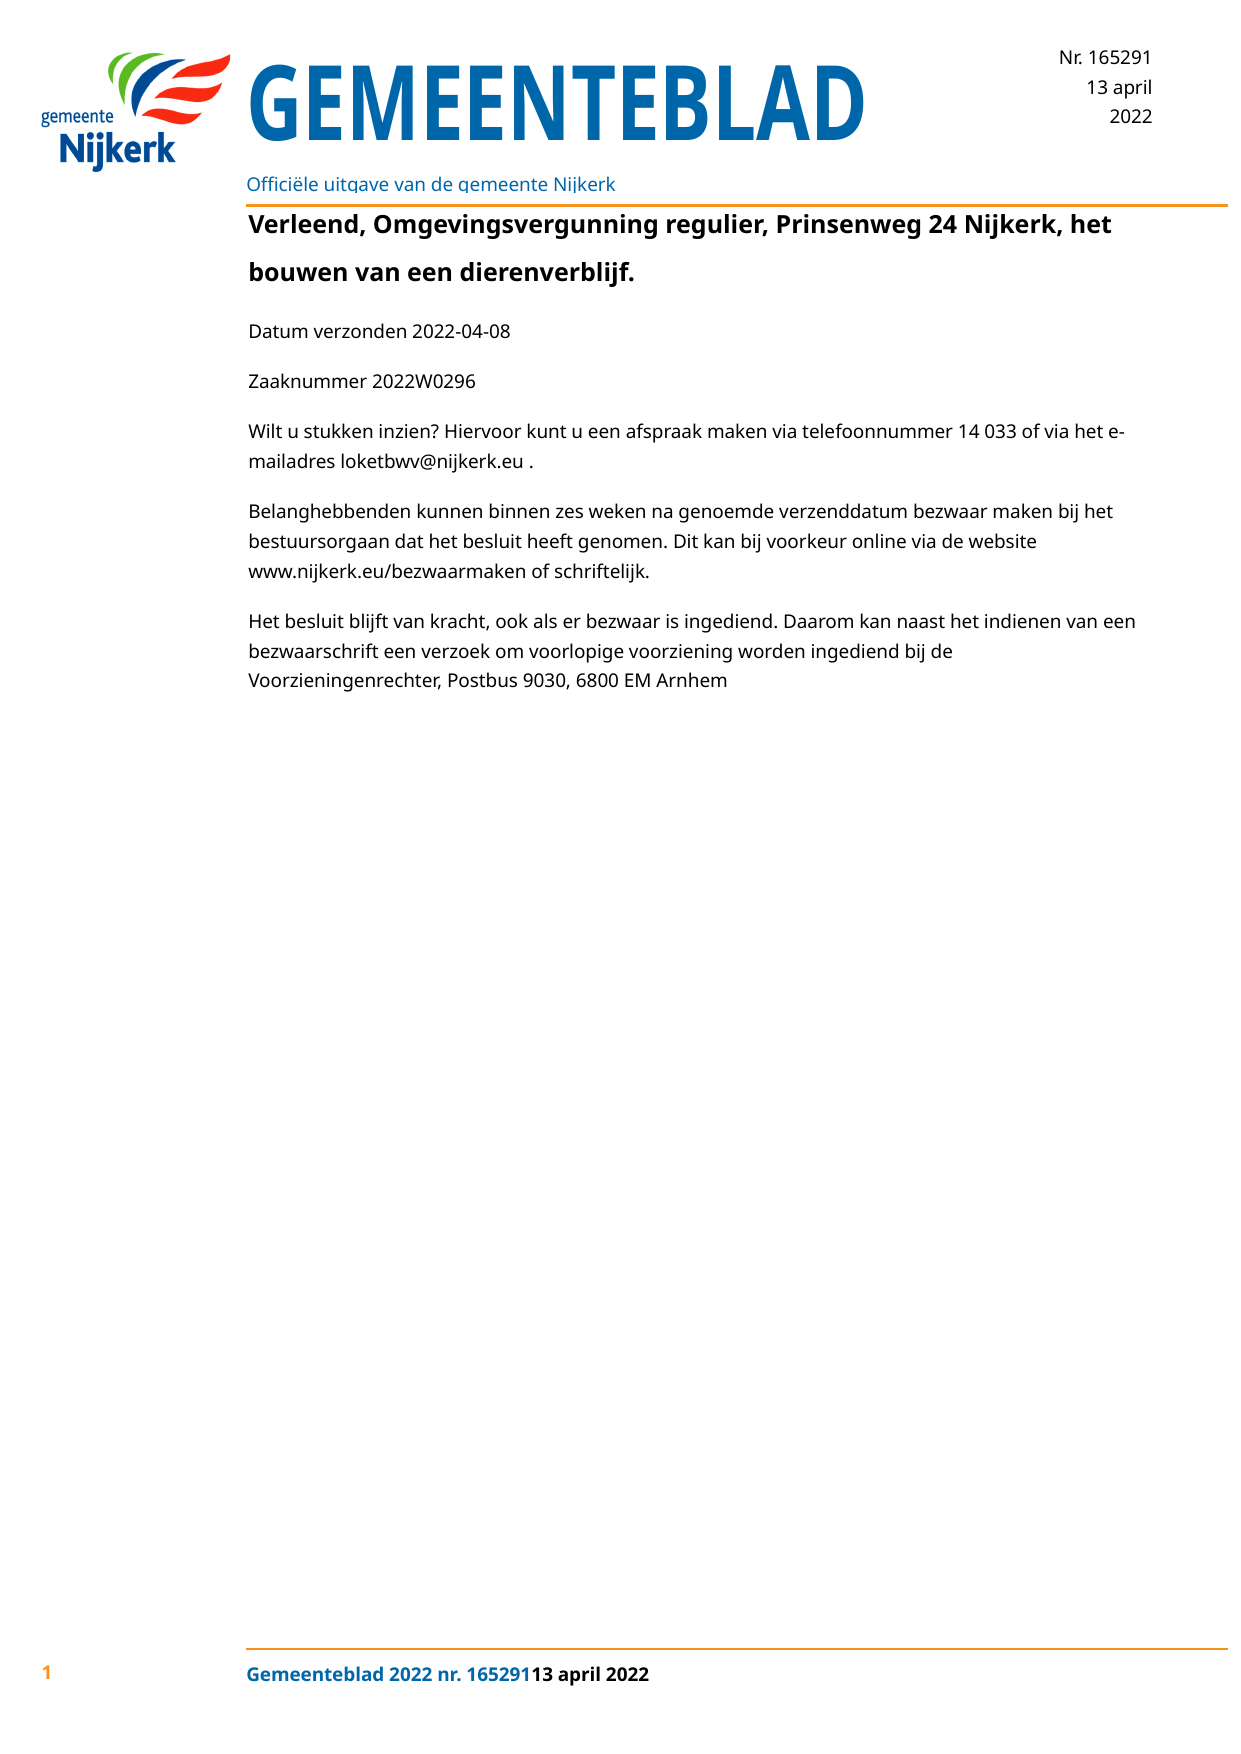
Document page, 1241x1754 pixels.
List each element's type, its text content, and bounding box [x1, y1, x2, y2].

text Datum verzonden 2022-04-08 [248, 318, 1152, 344]
text Wilt u stukken inzien? Hiervoor kunt u een afspraak maken via telefoonnummer 14 033 of via het e-mailadres loketbwv@nijkerk.eu . [248, 419, 1152, 474]
picture [41, 47, 231, 172]
text Belanghebbenden kunnen binnen zes weken na genoemde verzenddatum bezwaar maken bij het bestuursorgaan dat het besluit heeft genomen. Dit kan bij voorkeur online via de website www.nijkerk.eu/bezwaarmaken of schriftelijk. [248, 499, 1152, 584]
text Verleend, Omgevingsvergunning regulier, Prinsenweg 24 Nijkerk, het bouwen van een dierenverblijf. [248, 207, 1152, 288]
text Het besluit blijft van kracht, ook als er bezwaar is ingediend. Daarom kan naast het indienen van een bezwaarschrift een verzoek om voorlopige voorziening worden ingediend bij de Voorzieningenrechter, Postbus 9030, 6800 EM Arnhem [248, 608, 1152, 693]
text Zaaknummer 2022W0296 [248, 368, 1152, 394]
